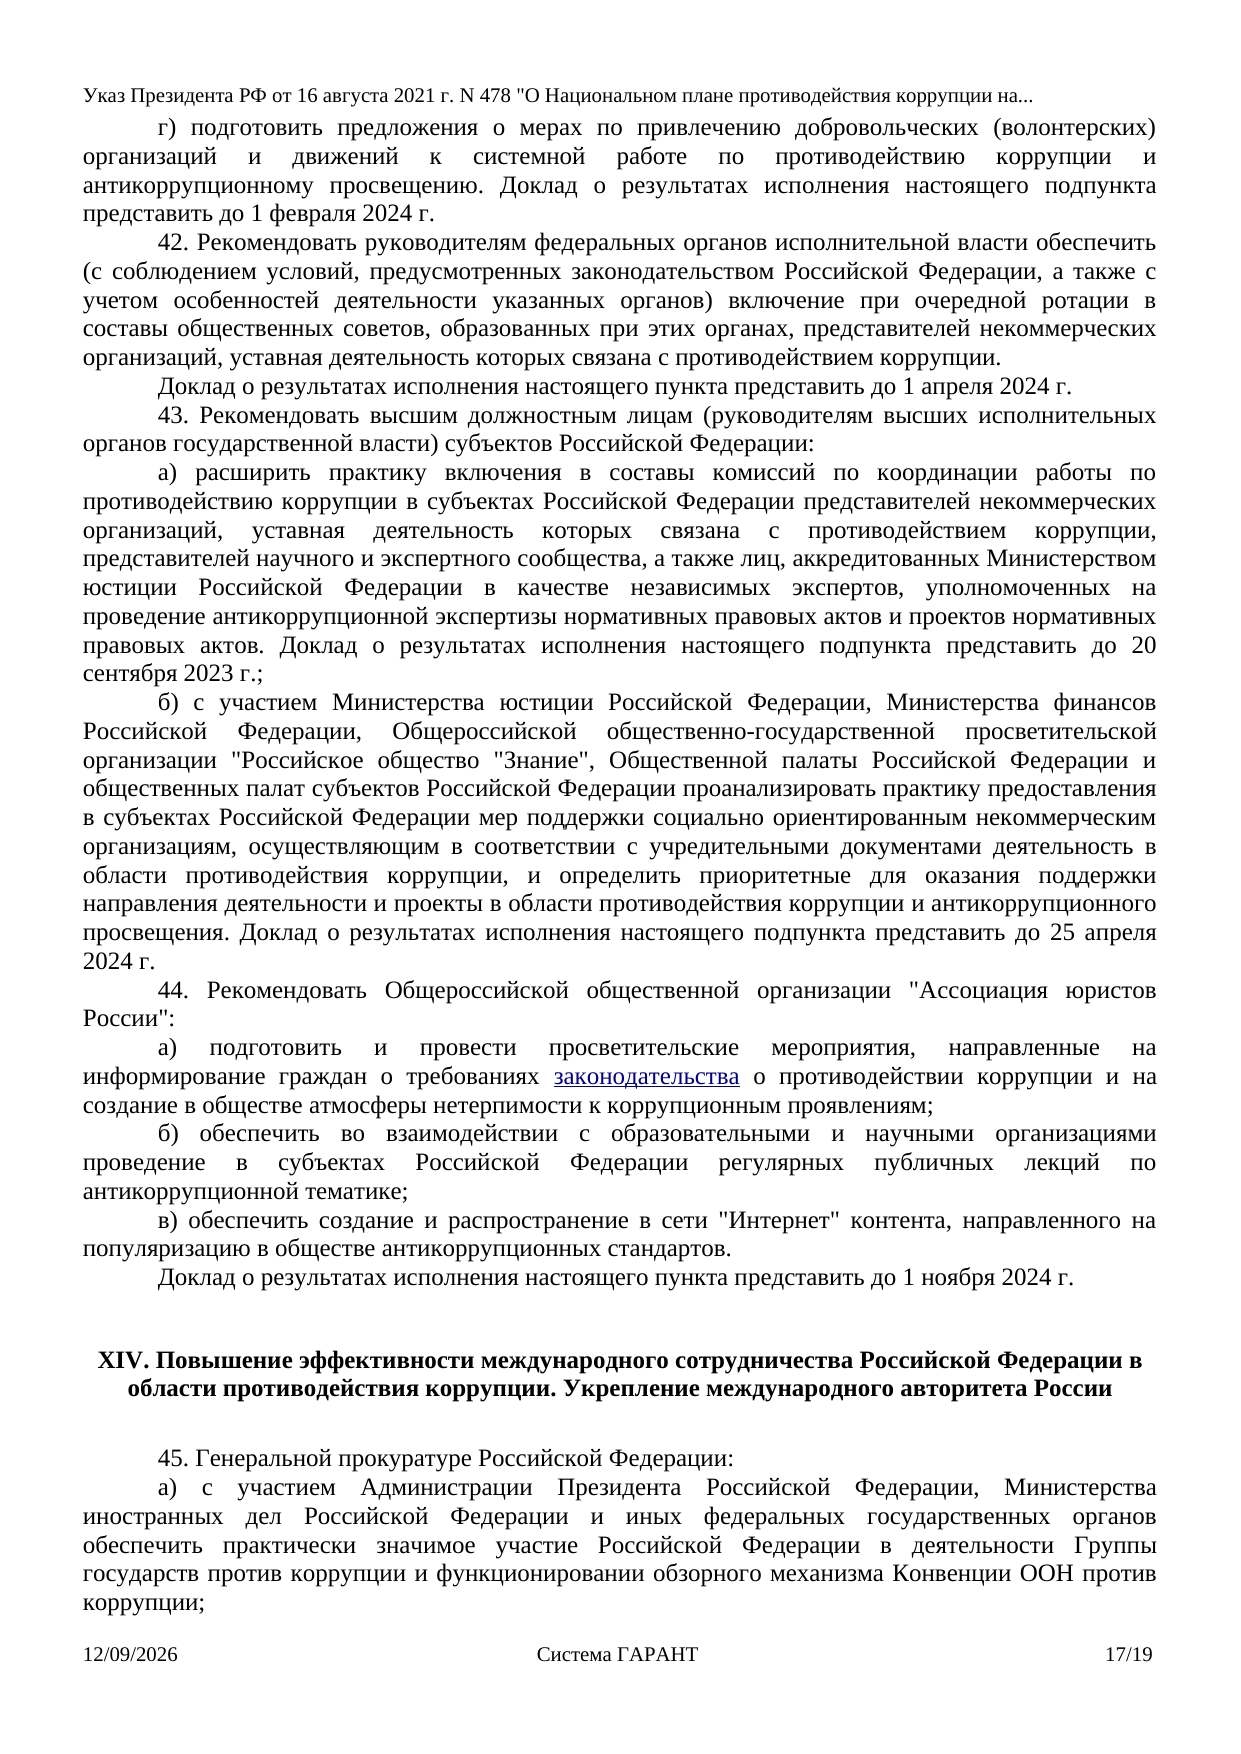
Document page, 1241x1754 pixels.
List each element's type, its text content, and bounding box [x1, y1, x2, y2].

text в) обеспечить создание и распространение в сети "Интернет" контента, направленного на популяризацию в обществе антикоррупционных стандартов. [83, 1205, 1157, 1262]
text б) с участием Министерства юстиции Российской Федерации, Министерства финансов Российской Федерации, Общероссийской общественно-государственной просветительской организации "Российское общество "Знание", Общественной палаты Российской Федерации и общественных палат субъектов Российской Федерации проанализировать практику предоставления в субъектах Российской Федерации мер поддержки социально ориентированным некоммерческим организациям, осуществляющим в соответствии с учредительными документами деятельность в области противодействия коррупции, и определить приоритетные для оказания поддержки направления деятельности и проекты в области противодействия коррупции и антикоррупционного просвещения. Доклад о результатах исполнения настоящего подпункта представить до 25 апреля 2024 г. [83, 687, 1157, 975]
text 43. Рекомендовать высшим должностным лицам (руководителям высших исполнительных органов государственной власти) субъектов Российской Федерации: [83, 400, 1157, 457]
text 42. Рекомендовать руководителям федеральных органов исполнительной власти обеспечить (с соблюдением условий, предусмотренных законодательством Российской Федерации, а также с учетом особенностей деятельности указанных органов) включение при очередной ротации в составы общественных советов, образованных при этих органах, представителей некоммерческих организаций, уставная деятельность которых связана с противодействием коррупции. [83, 227, 1157, 371]
text г) подготовить предложения о мерах по привлечению добровольческих (волонтерских) организаций и движений к системной работе по противодействию коррупции и антикоррупционному просвещению. Доклад о результатах исполнения настоящего подпункта представить до 1 февраля 2024 г. [83, 112, 1157, 227]
text Доклад о результатах исполнения настоящего пункта представить до 1 апреля 2024 г. [83, 371, 1157, 400]
text Доклад о результатах исполнения настоящего пункта представить до 1 ноября 2024 г. [83, 1262, 1157, 1291]
text а) расширить практику включения в составы комиссий по координации работы по противодействию коррупции в субъектах Российской Федерации представителей некоммерческих организаций, уставная деятельность которых связана с противодействием коррупции, представителей научного и экспертного сообщества, а также лиц, аккредитованных Министерством юстиции Российской Федерации в качестве независимых экспертов, уполномоченных на проведение антикоррупционной экспертизы нормативных правовых актов и проектов нормативных правовых актов. Доклад о результатах исполнения настоящего подпункта представить до 20 сентября 2023 г.; [83, 457, 1157, 687]
subtitle XIV. Повышение эффективности международного сотрудничества Российской Федерации в области противодействия коррупции. Укрепление международного авторитета России [83, 1345, 1157, 1402]
text а) подготовить и провести просветительские мероприятия, направленные на информирование граждан о требованиях законодательства о противодействии коррупции и на создание в обществе атмосферы нетерпимости к коррупционным проявлениям; [83, 1032, 1157, 1118]
text 45. Генеральной прокуратуре Российской Федерации: [83, 1443, 1157, 1472]
text а) с участием Администрации Президента Российской Федерации, Министерства иностранных дел Российской Федерации и иных федеральных государственных органов обеспечить практически значимое участие Российской Федерации в деятельности Группы государств против коррупции и функционировании обзорного механизма Конвенции ООН против коррупции; [83, 1472, 1157, 1616]
text б) обеспечить во взаимодействии с образовательными и научными организациями проведение в субъектах Российской Федерации регулярных публичных лекций по антикоррупционной тематике; [83, 1118, 1157, 1205]
text 44. Рекомендовать Общероссийской общественной организации "Ассоциация юристов России": [83, 975, 1157, 1032]
